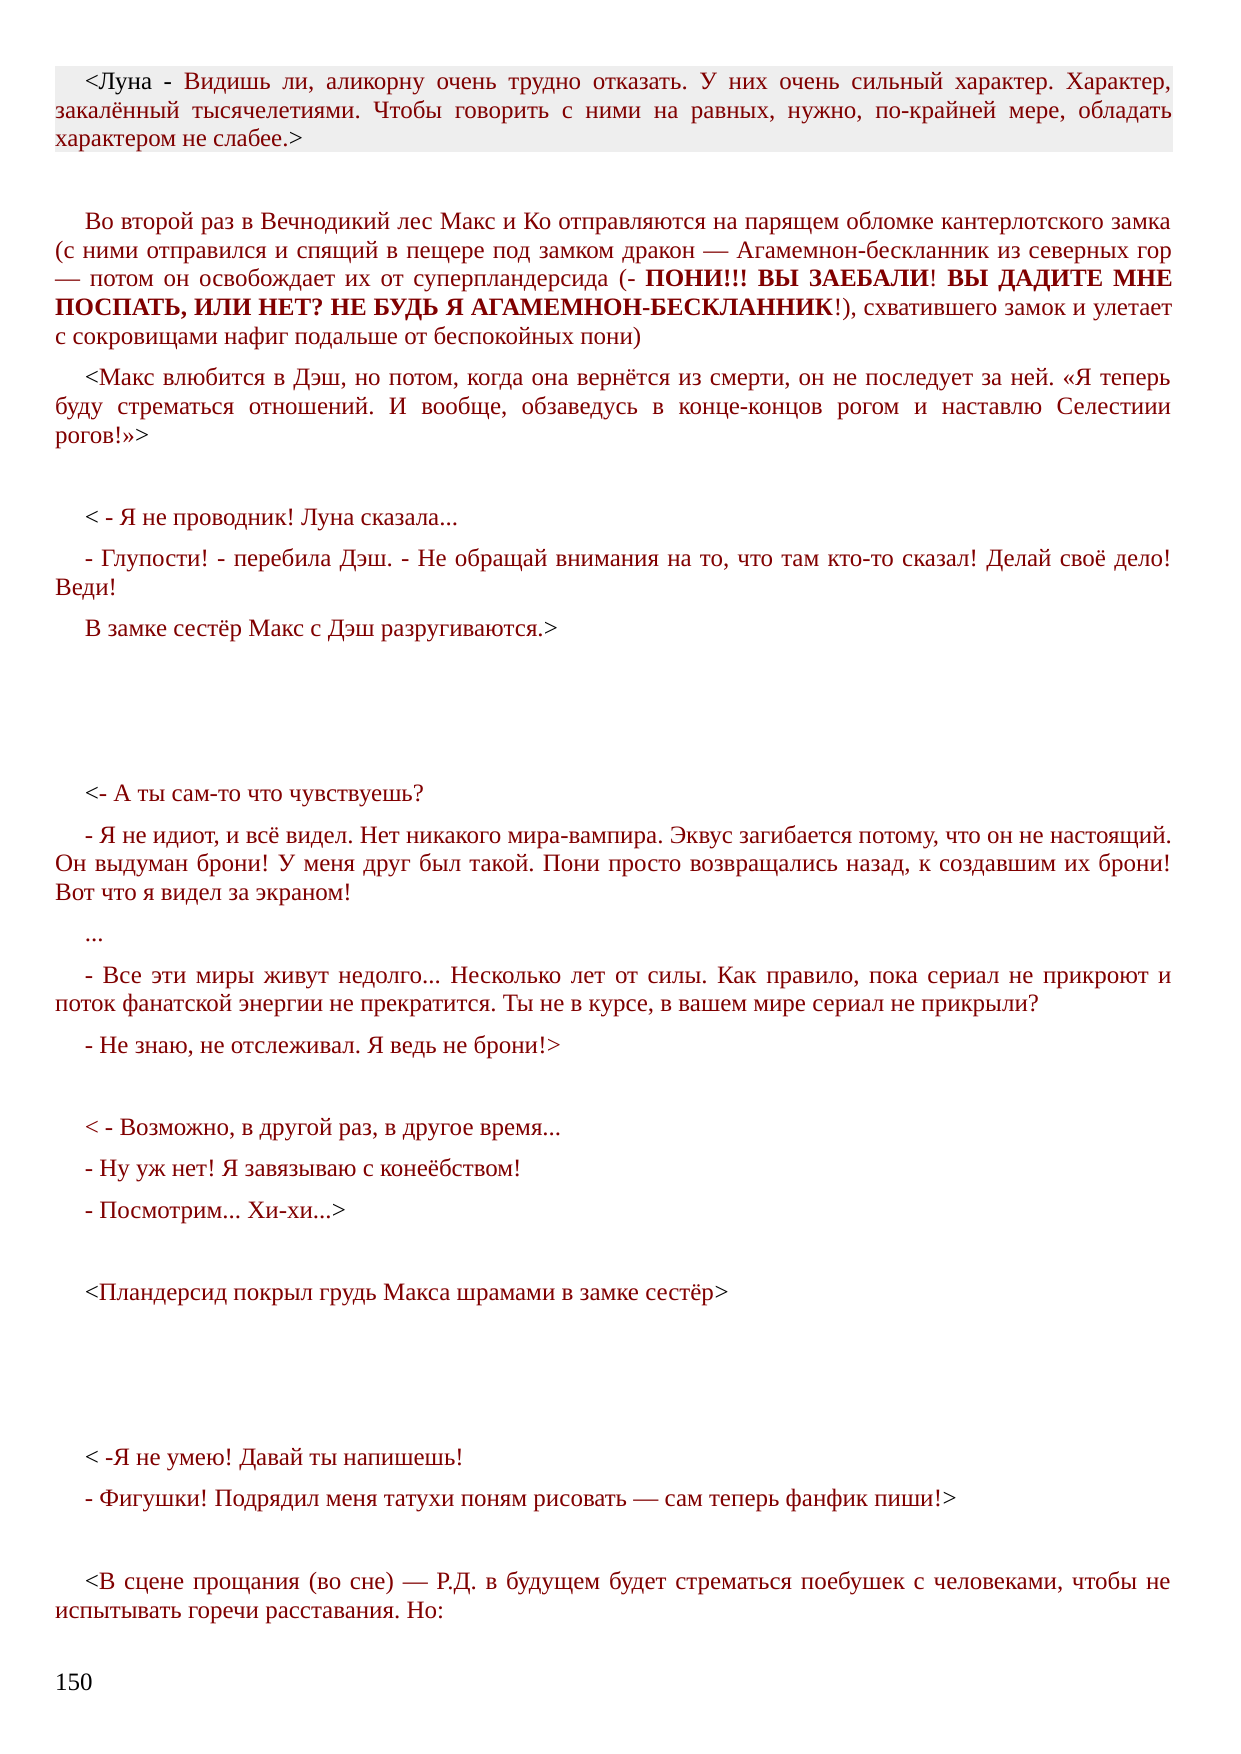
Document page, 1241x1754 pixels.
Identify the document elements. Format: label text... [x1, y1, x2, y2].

text - Глупости! - перебила Дэш. - Не обращай внимания на то, что там кто-то сказал! Делай своё дело! Веди! [55, 543, 1173, 601]
text - Ну уж нет! Я завязываю с конеёбством! [55, 1153, 1173, 1182]
text В замке сестёр Макс с Дэш разругиваются.> [55, 613, 1173, 642]
text Во второй раз в Вечнодикий лес Макс и Ко отправляются на парящем обломке кантерлотского замка (с ними отправился и спящий в пещере под замком дракон — Агамемнон-бескланник из северных гор — потом он освобождает их от суперпландерсида (- ПОНИ!!! ВЫ ЗАЕБАЛИ! ВЫ ДАДИТЕ МНЕ ПОСПАТЬ, ИЛИ НЕТ? НЕ БУДЬ Я АГАМЕМНОН-БЕСКЛАННИК!), схватившего замок и улетает с сокровищами нафиг подальше от беспокойных пони) [55, 206, 1173, 350]
text ... [55, 918, 1173, 947]
text <Пландерсид покрыл грудь Макса шрамами в замке сестёр> [55, 1277, 1173, 1306]
text - Фигушки! Подрядил меня татухи поням рисовать — сам теперь фанфик пиши!> [55, 1483, 1173, 1512]
text - Не знаю, не отслеживал. Я ведь не брони!> [55, 1030, 1173, 1058]
text <Луна - Видишь ли, аликорну очень трудно отказать. У них очень сильный характер. Характер, закалённый тысячелетиями. Чтобы говорить с ними на равных, нужно, по-крайней мере, обладать характером не слабее.> [55, 66, 1173, 152]
text <- А ты сам-то что чувствуешь? [55, 778, 1173, 807]
text < - Я не проводник! Луна сказала... [55, 502, 1173, 531]
text - Все эти миры живут недолго... Несколько лет от силы. Как правило, пока сериал не прикроют и поток фанатской энергии не прекратится. Ты не в курсе, в вашем мире сериал не прикрыли? [55, 960, 1173, 1017]
text <Макс влюбится в Дэш, но потом, когда она вернётся из смерти, он не последует за ней. «Я теперь буду стрематься отношений. И вообще, обзаведусь в конце-концов рогом и наставлю Селестиии рогов!»> [55, 362, 1173, 448]
text <В сцене прощания (во сне) — Р.Д. в будущем будет стрематься поебушек с человеками, чтобы не испытывать горечи расставания. Но: [55, 1566, 1173, 1623]
text - Посмотрим... Хи-хи...> [55, 1195, 1173, 1223]
text < - Возможно, в другой раз, в другое время... [55, 1112, 1173, 1141]
text - Я не идиот, и всё видел. Нет никакого мира-вампира. Эквус загибается потому, что он не настоящий. Он выдуман брони! У меня друг был такой. Пони просто возвращались назад, к создавшим их брони! Вот что я видел за экраном! [55, 820, 1173, 906]
text < -Я не умею! Давай ты напишешь! [55, 1442, 1173, 1471]
